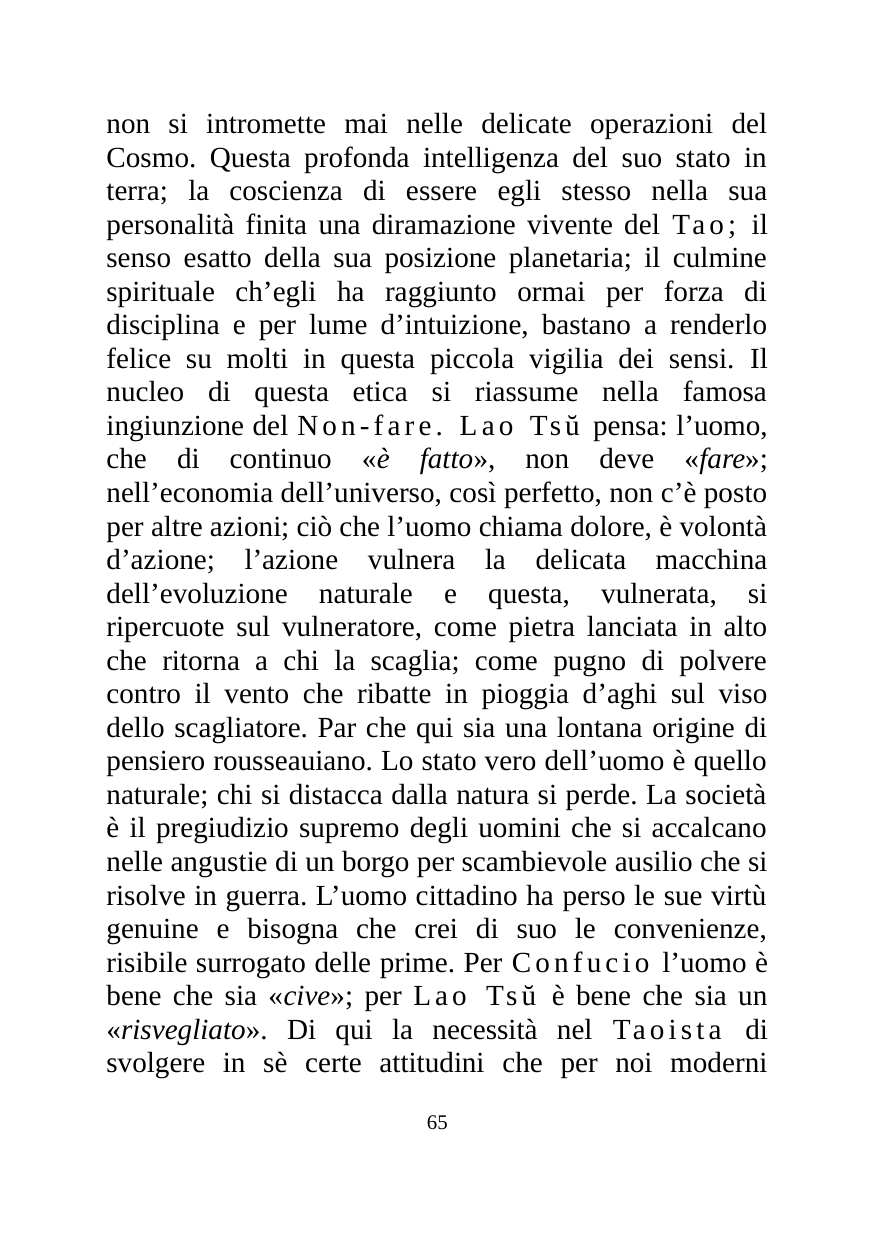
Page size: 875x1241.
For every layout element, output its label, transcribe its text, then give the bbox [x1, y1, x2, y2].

text non si intromette mai nelle delicate operazioni del Cosmo. Questa profonda intelligenza del suo stato in terra; la coscienza di essere egli stesso nella sua personalità finita una diramazione vivente del Tao; il senso esatto della sua posizione planetaria; il culmine spirituale ch’egli ha raggiunto ormai per forza di disciplina e per lume d’intuizione, bastano a renderlo felice su molti in questa piccola vigilia dei sensi. Il nucleo di questa etica si riassume nella famosa ingiunzione del Non-fare. Lao Tsŭ pensa: l’uomo, che di continuo «è fatto», non deve «fare»; nell’economia dell’universo, così perfetto, non c’è posto per altre azioni; ciò che l’uomo chiama dolore, è volontà d’azione; l’azione vulnera la delicata macchina dell’evoluzione naturale e questa, vulnerata, si ripercuote sul vulneratore, come pietra lanciata in alto che ritorna a chi la scaglia; come pugno di polvere contro il vento che ribatte in pioggia d’aghi sul viso dello scagliatore. Par che qui sia una lontana origine di pensiero rousseauiano. Lo stato vero dell’uomo è quello naturale; chi si distacca dalla natura si perde. La società è il pregiudizio supremo degli uomini che si accalcano nelle angustie di un borgo per scambievole ausilio che si risolve in guerra. L’uomo cittadino ha perso le sue virtù genuine e bisogna che crei di suo le convenienze, risibile surrogato delle prime. Per Confucio l’uomo è bene che sia «cive»; per Lao Tsŭ è bene che sia un «risvegliato». Di qui la necessità nel Taoista di svolgere in sè certe attitudini che per noi moderni [106, 106, 768, 1079]
